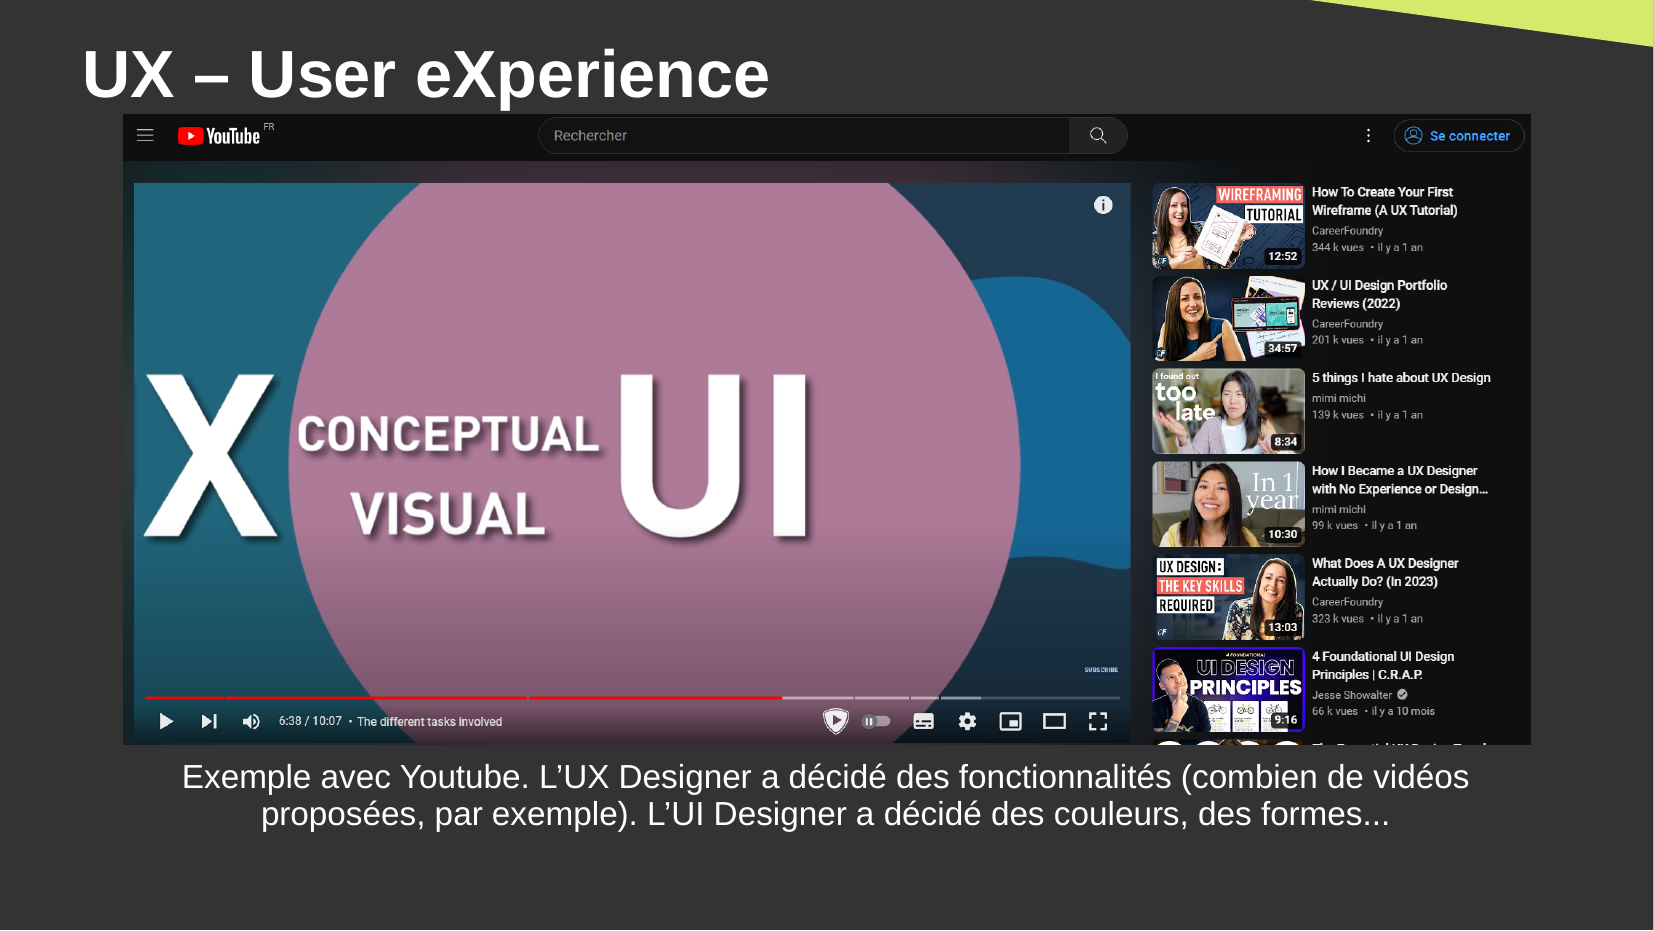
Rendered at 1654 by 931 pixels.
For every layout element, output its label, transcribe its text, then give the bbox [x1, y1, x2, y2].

title UX – User eXperience [82, 37, 1571, 114]
picture [123, 114, 1531, 745]
text_box [1309, 0, 1654, 47]
text_box Exemple avec Youtube. L’UX Designer a décidé des fonctionnalités (combien de vidéos proposées, par exemple). L’UI Designer a décidé des couleurs, des formes... [165, 751, 1489, 841]
